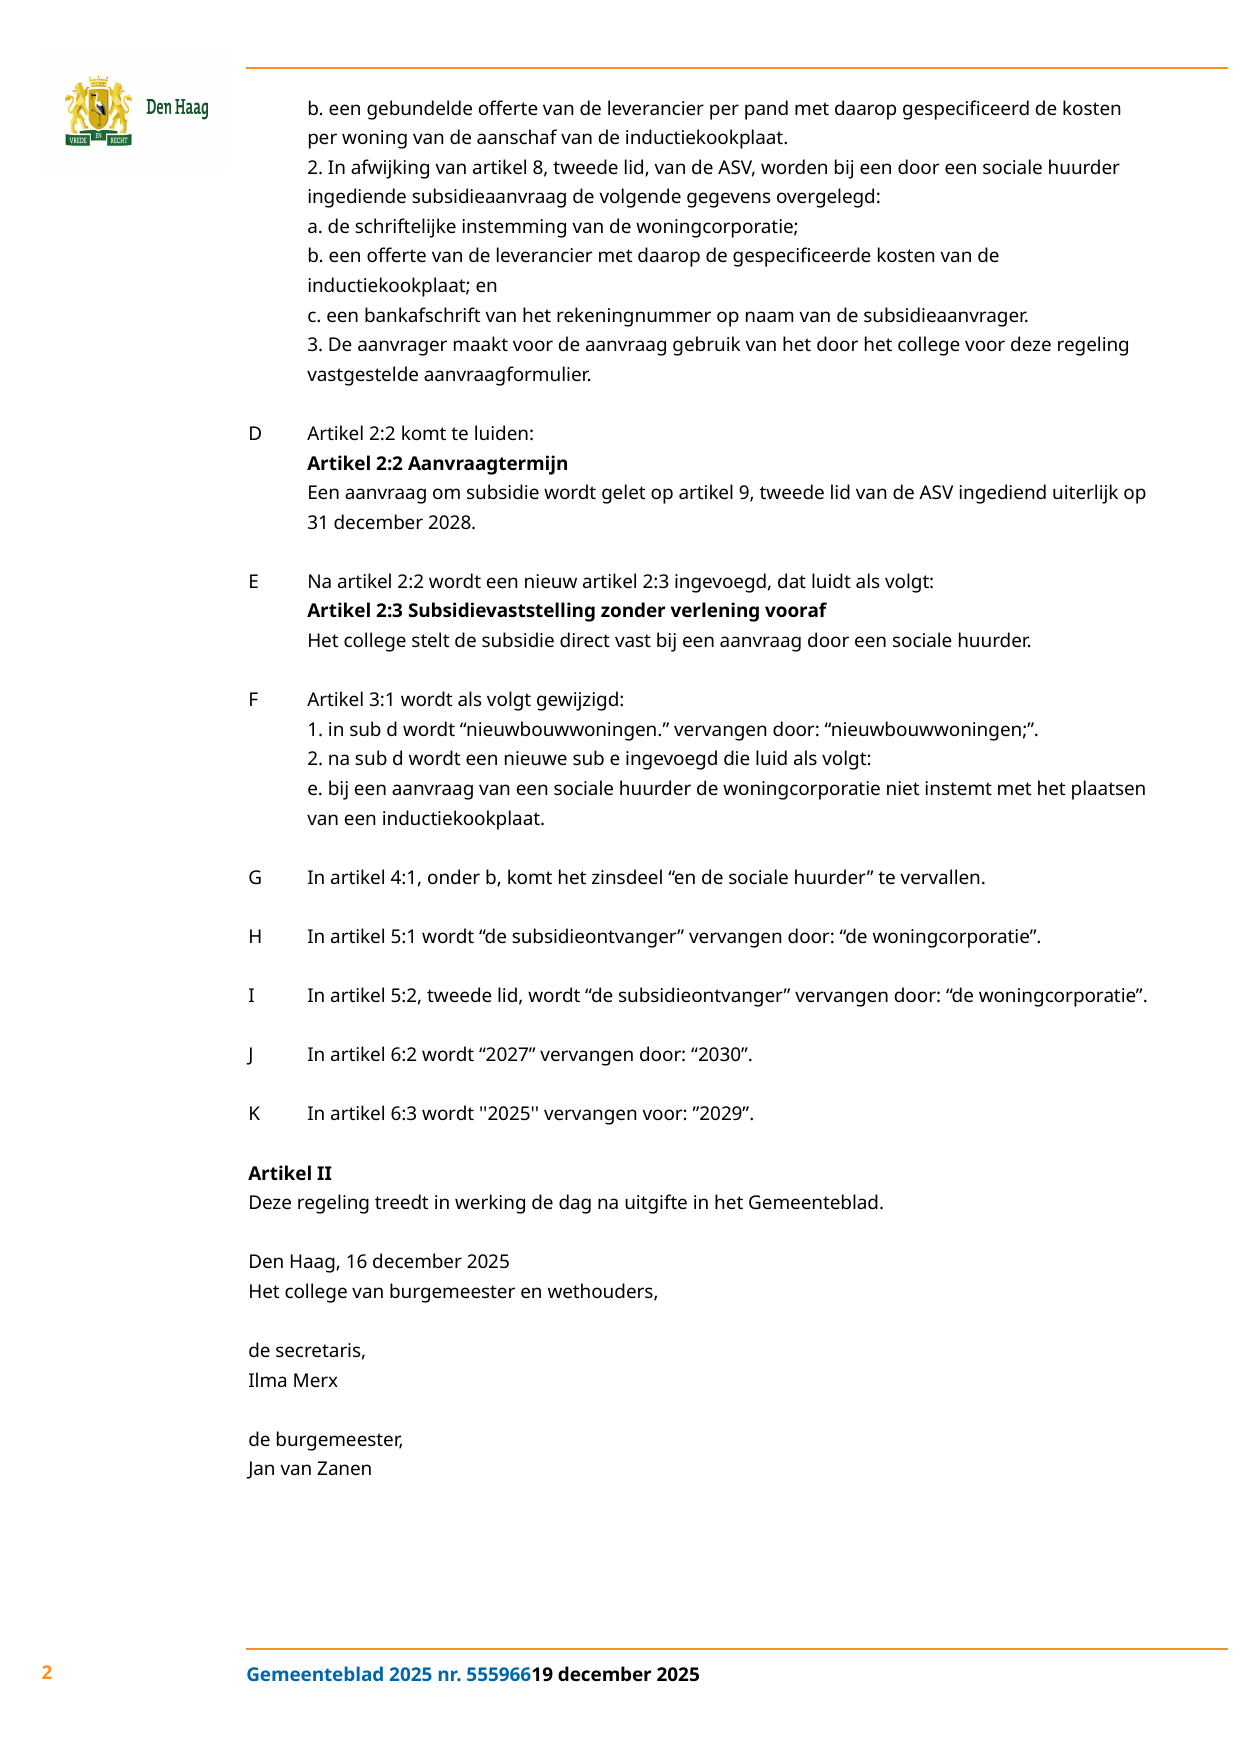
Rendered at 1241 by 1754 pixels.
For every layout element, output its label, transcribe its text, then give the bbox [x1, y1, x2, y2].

list Na artikel 2:2 wordt een nieuw artikel 2:3 ingevoegd, dat luidt als volgt: [248, 568, 1152, 594]
list Artikel 2:2 Aanvraagtermijn [248, 450, 1152, 476]
text Artikel II [248, 1160, 1152, 1186]
picture [41, 47, 231, 172]
list 2. In afwijking van artikel 8, tweede lid, van de ASV, worden bij een door een sociale huurder ingediende subsidieaanvraag de volgende gegevens overgelegd: [248, 154, 1152, 209]
text de burgemeester, [248, 1426, 1152, 1452]
list 2. na sub d wordt een nieuwe sub e ingevoegd die luid als volgt: [248, 746, 1152, 771]
list In artikel 5:1 wordt “de subsidieontvanger” vervangen door: “de woningcorporatie”. [248, 923, 1152, 949]
text Ilma Merx [248, 1367, 1152, 1393]
text Het college van burgemeester en wethouders, [248, 1278, 1152, 1304]
list 3. De aanvrager maakt voor de aanvraag gebruik van het door het college voor deze regeling vastgestelde aanvraagformulier. [248, 331, 1152, 387]
list In artikel 6:3 wordt ''2025'' vervangen voor: ”2029”. [248, 1101, 1152, 1126]
list Artikel 2:2 komt te luiden: [248, 420, 1152, 446]
list In artikel 5:2, tweede lid, wordt “de subsidieontvanger” vervangen door: “de woningcorporatie”. [248, 982, 1152, 1008]
list Artikel 3:1 wordt als volgt gewijzigd: [248, 686, 1152, 712]
text Den Haag, 16 december 2025 [248, 1248, 1152, 1274]
list Het college stelt de subsidie direct vast bij een aanvraag door een sociale huurder. [248, 627, 1152, 653]
text Deze regeling treedt in werking de dag na uitgifte in het Gemeenteblad. [248, 1189, 1152, 1215]
list e. bij een aanvraag van een sociale huurder de woningcorporatie niet instemt met het plaatsen van een inductiekookplaat. [248, 775, 1152, 831]
list In artikel 4:1, onder b, komt het zinsdeel “en de sociale huurder” te vervallen. [248, 864, 1152, 890]
list c. een bankafschrift van het rekeningnummer op naam van de subsidieaanvrager. [248, 302, 1152, 328]
list Artikel 2:3 Subsidievaststelling zonder verlening vooraf [248, 598, 1152, 623]
list b. een offerte van de leverancier met daarop de gespecificeerde kosten van de inductiekookplaat; en [248, 243, 1152, 298]
list Een aanvraag om subsidie wordt gelet op artikel 9, tweede lid van de ASV ingediend uiterlijk op 31 december 2028. [248, 479, 1152, 535]
text Jan van Zanen [248, 1456, 1152, 1481]
text de secretaris, [248, 1337, 1152, 1363]
list b. een gebundelde offerte van de leverancier per pand met daarop gespecificeerd de kosten per woning van de aanschaf van de inductiekookplaat. [248, 95, 1152, 150]
list 1. in sub d wordt “nieuwbouwwoningen.” vervangen door: “nieuwbouwwoningen;”. [248, 716, 1152, 742]
list In artikel 6:2 wordt “2027” vervangen door: “2030”. [248, 1041, 1152, 1067]
list a. de schriftelijke instemming van de woningcorporatie; [248, 213, 1152, 239]
